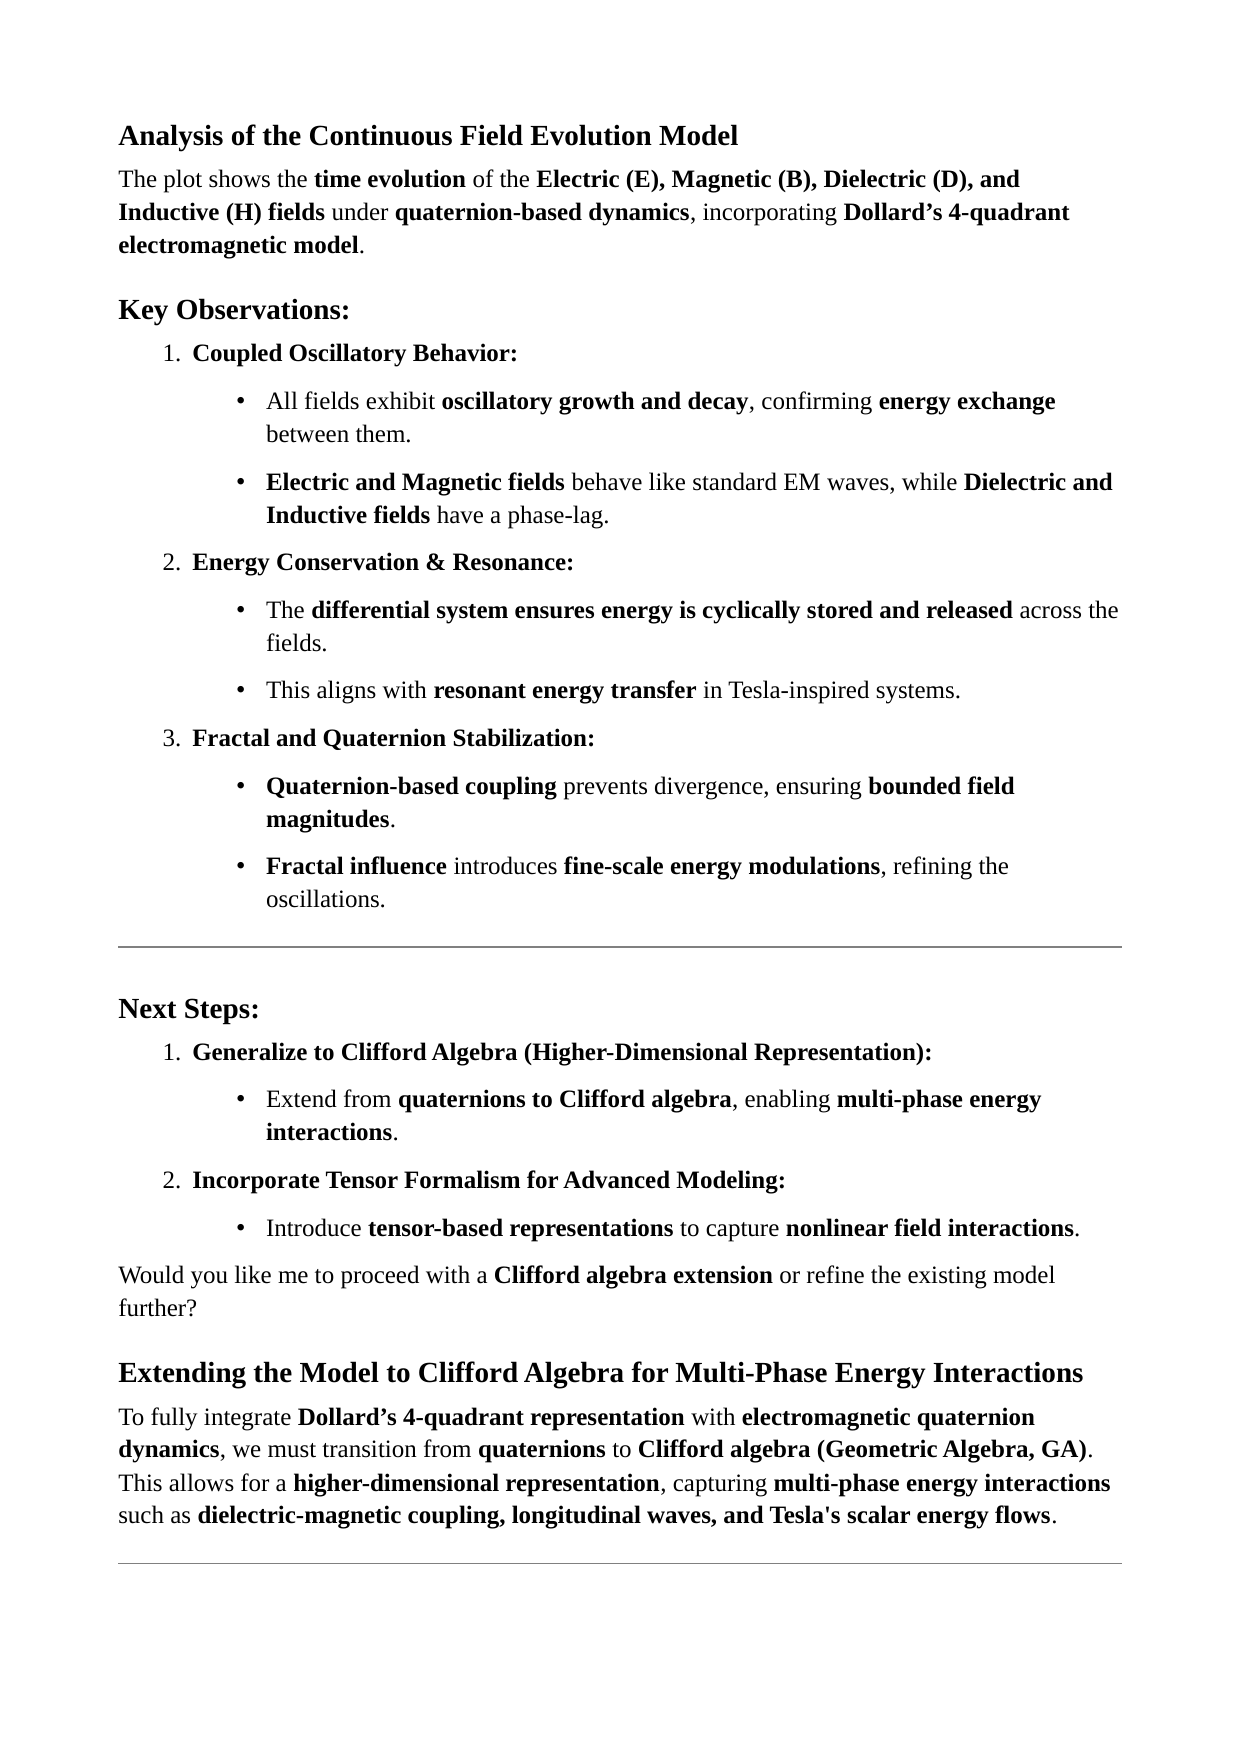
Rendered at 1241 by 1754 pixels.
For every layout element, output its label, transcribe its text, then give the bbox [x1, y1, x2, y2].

subtitle Key Observations: [118, 292, 1122, 326]
list Quaternion-based coupling prevents divergence, ensuring bounded field magnitudes. [236, 771, 1122, 832]
list This aligns with resonant energy transfer in Tesla-inspired systems. [236, 676, 1122, 704]
list Coupled Oscillatory Behavior: [162, 338, 1122, 367]
list Generalize to Clifford Algebra (Higher-Dimensional Representation): [162, 1037, 1122, 1066]
list Extend from quaternions to Clifford algebra, enabling multi-phase energy interactions. [236, 1084, 1122, 1146]
text The plot shows the time evolution of the Electric (E), Magnetic (B), Dielectric (D), and Inductive (H) fields under quaternion-based dynamics, incorporating Dollard’s 4-quadrant electromagnetic model. [118, 164, 1122, 259]
list Introduce tensor-based representations to capture nonlinear field interactions. [236, 1213, 1122, 1241]
subtitle Extending the Model to Clifford Algebra for Multi-Phase Energy Interactions [118, 1356, 1122, 1389]
subtitle Next Steps: [118, 991, 1122, 1024]
list Energy Conservation & Resonance: [162, 547, 1122, 576]
list Electric and Magnetic fields behave like standard EM waves, while Dielectric and Inductive fields have a phase-lag. [236, 467, 1122, 528]
subtitle Analysis of the Continuous Field Evolution Model [118, 118, 1122, 152]
text Would you like me to proceed with a Clifford algebra extension or refine the existing model further? 🚀 [118, 1260, 1122, 1322]
list The differential system ensures energy is cyclically stored and released across the fields. [236, 595, 1122, 657]
list All fields exhibit oscillatory growth and decay, confirming energy exchange between them. [236, 386, 1122, 448]
list Fractal influence introduces fine-scale energy modulations, refining the oscillations. [236, 851, 1122, 913]
text To fully integrate Dollard’s 4-quadrant representation with electromagnetic quaternion dynamics, we must transition from quaternions to Clifford algebra (Geometric Algebra, GA). This allows for a higher-dimensional representation, capturing multi-phase energy interactions such as dielectric-magnetic coupling, longitudinal waves, and Tesla's scalar energy flows. [118, 1402, 1122, 1529]
list Fractal and Quaternion Stabilization: [162, 723, 1122, 752]
list Incorporate Tensor Formalism for Advanced Modeling: [162, 1165, 1122, 1194]
